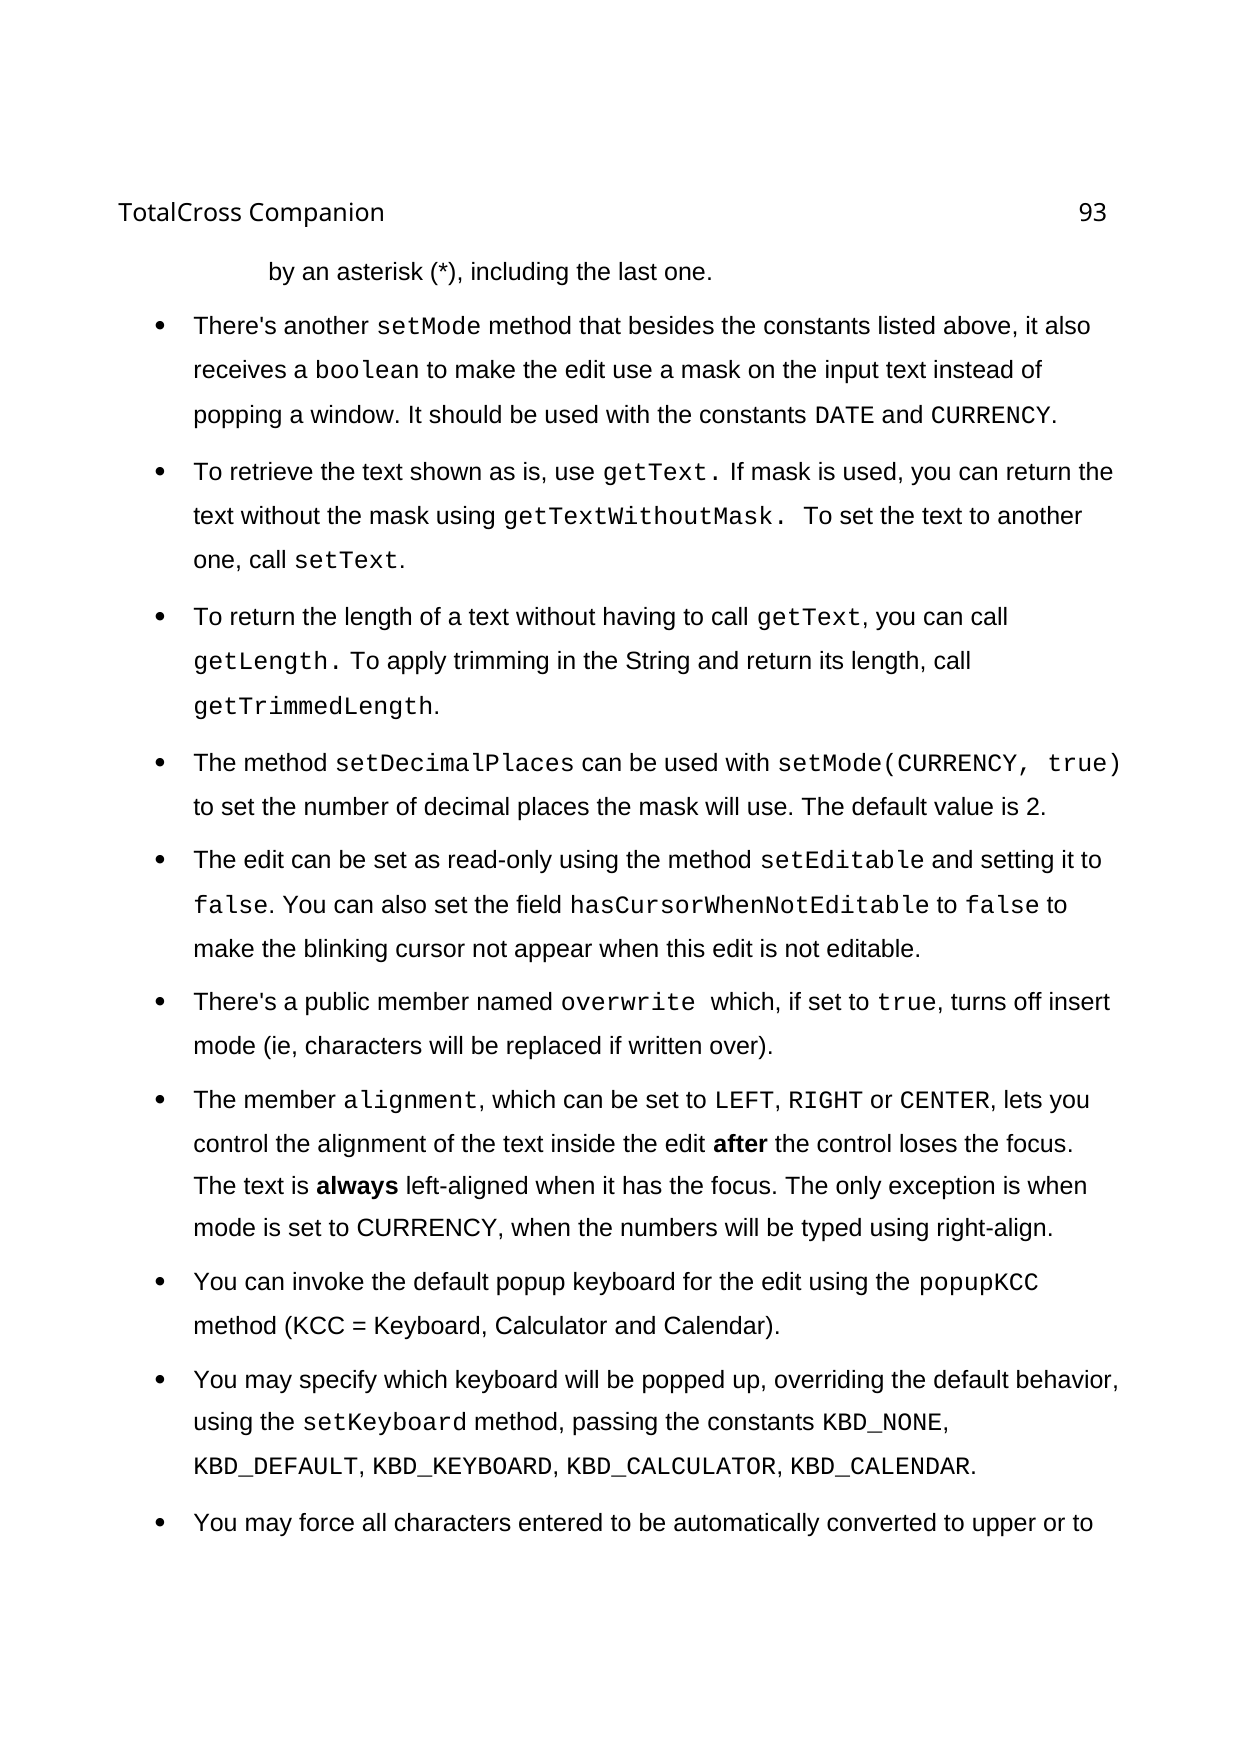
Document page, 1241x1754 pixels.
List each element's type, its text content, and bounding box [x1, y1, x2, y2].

list To return the length of a text without having to call getText, you can call getLength. To apply trimming in the String and return its length, call getTrimmedLength. [156, 603, 1122, 722]
list The edit can be set as read-only using the method setEditable and setting it to false. You can also set the field hasCursorWhenNotEditable to false to make the blinking cursor not appear when this edit is not editable. [156, 846, 1122, 962]
list The member alignment, which can be set to LEFT, RIGHT or CENTER, lets you control the alignment of the text inside the edit after the control loses the focus. The text is always left-aligned when it has the focus. The only exception is when mode is set to CURRENCY, when the numbers will be typed using right-align. [156, 1086, 1122, 1242]
list There's another setMode method that besides the constants listed above, it also receives a boolean to make the edit use a mask on the input text instead of popping a window. It should be used with the constants DATE and CURRENCY. [156, 312, 1122, 431]
list You may force all characters entered to be automatically converted to upper or to [156, 1509, 1122, 1537]
list The method setDecimalPlaces can be used with setMode(CURRENCY, true) to set the number of decimal places the mask will use. The default value is 2. [156, 748, 1122, 820]
list There's a public member named overwrite which, if set to true, turns off insert mode (ie, characters will be replaced if written over). [156, 988, 1122, 1060]
list To retrieve the text shown as is, use getText. If mask is used, you can return the text without the mask using getTextWithoutMask. To set the text to another one, call setText. [156, 458, 1122, 576]
list by an asterisk (*), including the last one. [231, 258, 1122, 286]
list You may specify which keyboard will be popped up, overriding the default behavior, using the setKeyboard method, passing the constants KBD_NONE, KBD_DEFAULT, KBD_KEYBOARD, KBD_CALCULATOR, KBD_CALENDAR. [156, 1366, 1122, 1482]
list You can invoke the default popup keyboard for the edit using the popupKCC method (KCC = Keyboard, Calculator and Calendar). [156, 1268, 1122, 1340]
